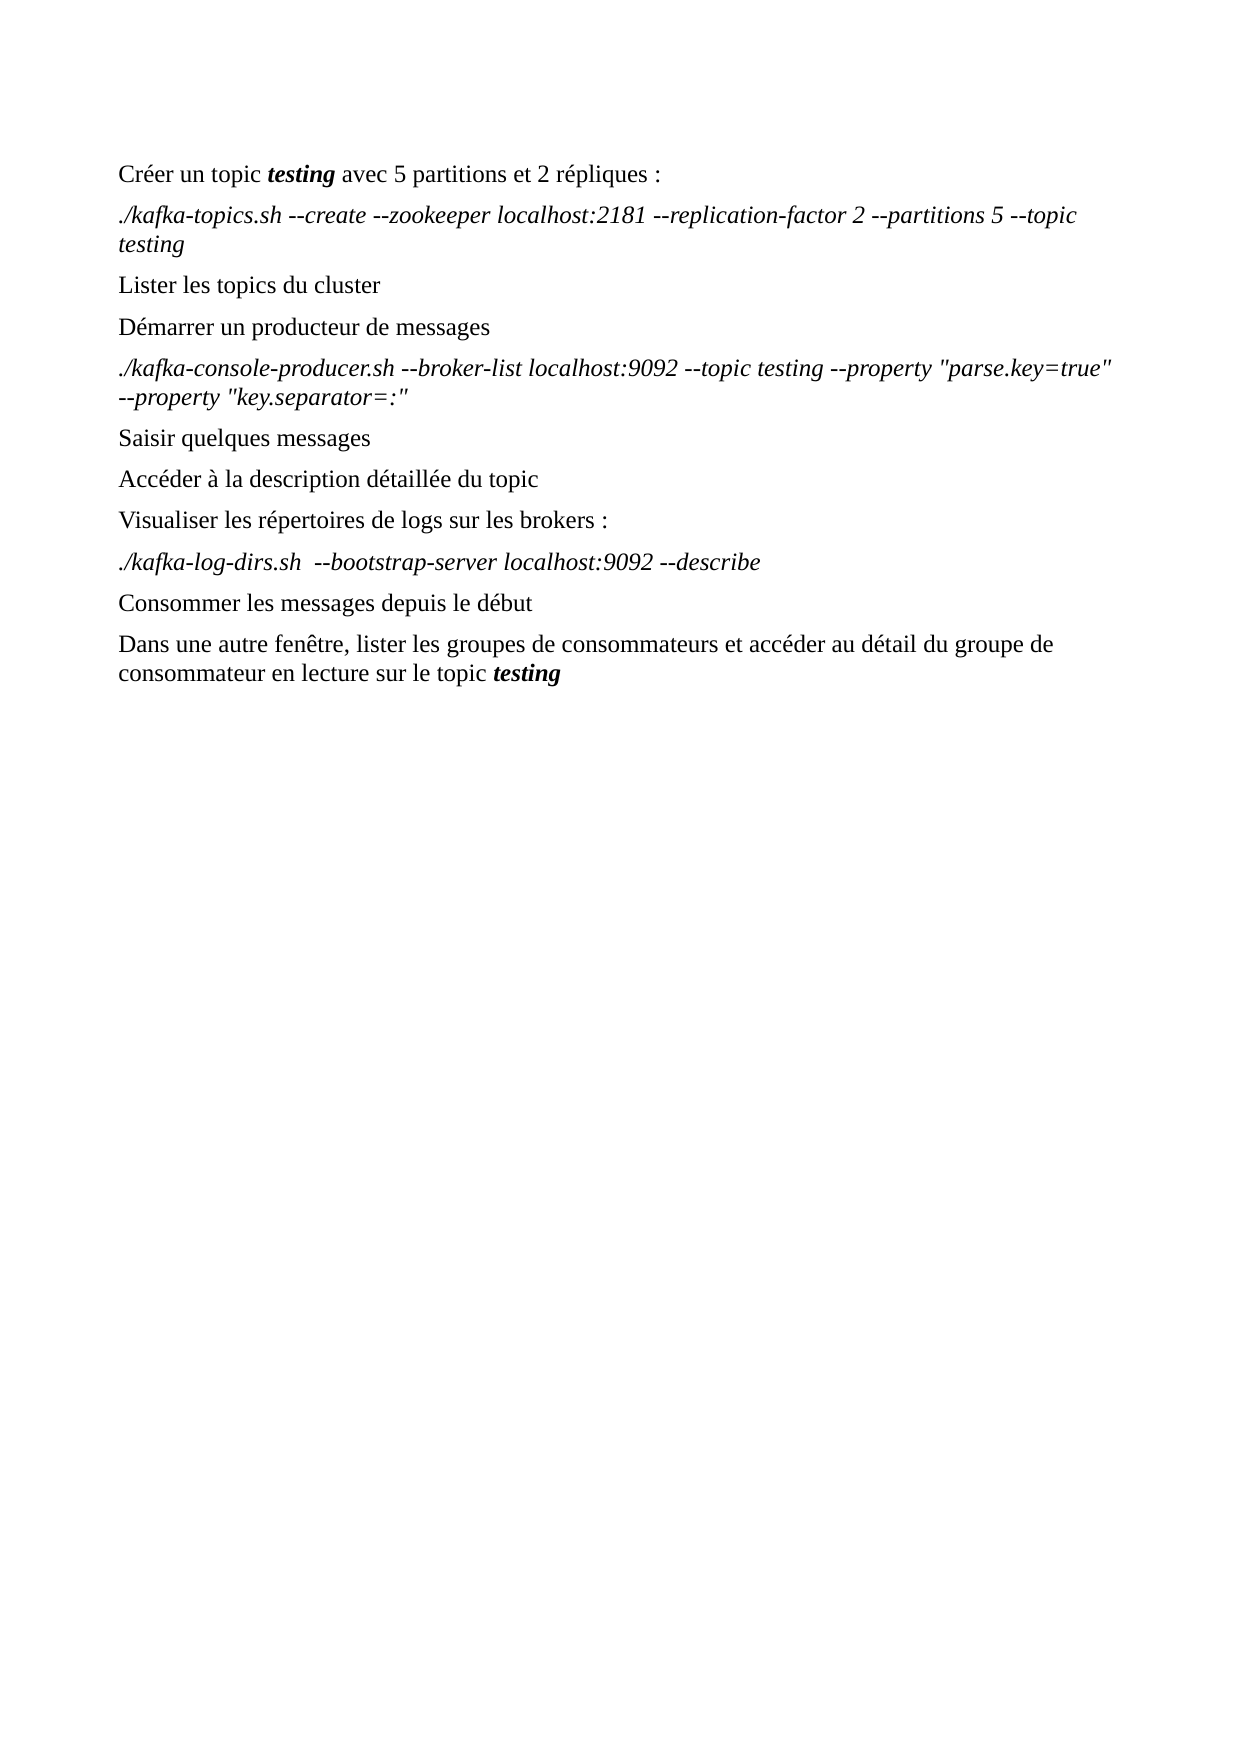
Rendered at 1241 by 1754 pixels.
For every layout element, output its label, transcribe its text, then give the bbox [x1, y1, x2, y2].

text Dans une autre fenêtre, lister les groupes de consommateurs et accéder au détail du groupe de consommateur en lecture sur le topic testing [118, 629, 1122, 687]
text Visualiser les répertoires de logs sur les brokers : [118, 505, 1122, 534]
text Lister les topics du cluster [118, 270, 1122, 299]
text Démarrer un producteur de messages [118, 312, 1122, 340]
text Créer un topic testing avec 5 partitions et 2 répliques : [118, 159, 1122, 188]
text ./kafka-console-producer.sh --broker-list localhost:9092 --topic testing --property "parse.key=true" --property "key.separator=:" [118, 353, 1122, 410]
text Consommer les messages depuis le début [118, 588, 1122, 617]
text Saisir quelques messages [118, 423, 1122, 452]
text ./kafka-log-dirs.sh --bootstrap-server localhost:9092 --describe [118, 547, 1122, 575]
text ./kafka-topics.sh --create --zookeeper localhost:2181 --replication-factor 2 --partitions 5 --topic testing [118, 200, 1122, 258]
text Accéder à la description détaillée du topic [118, 464, 1122, 493]
